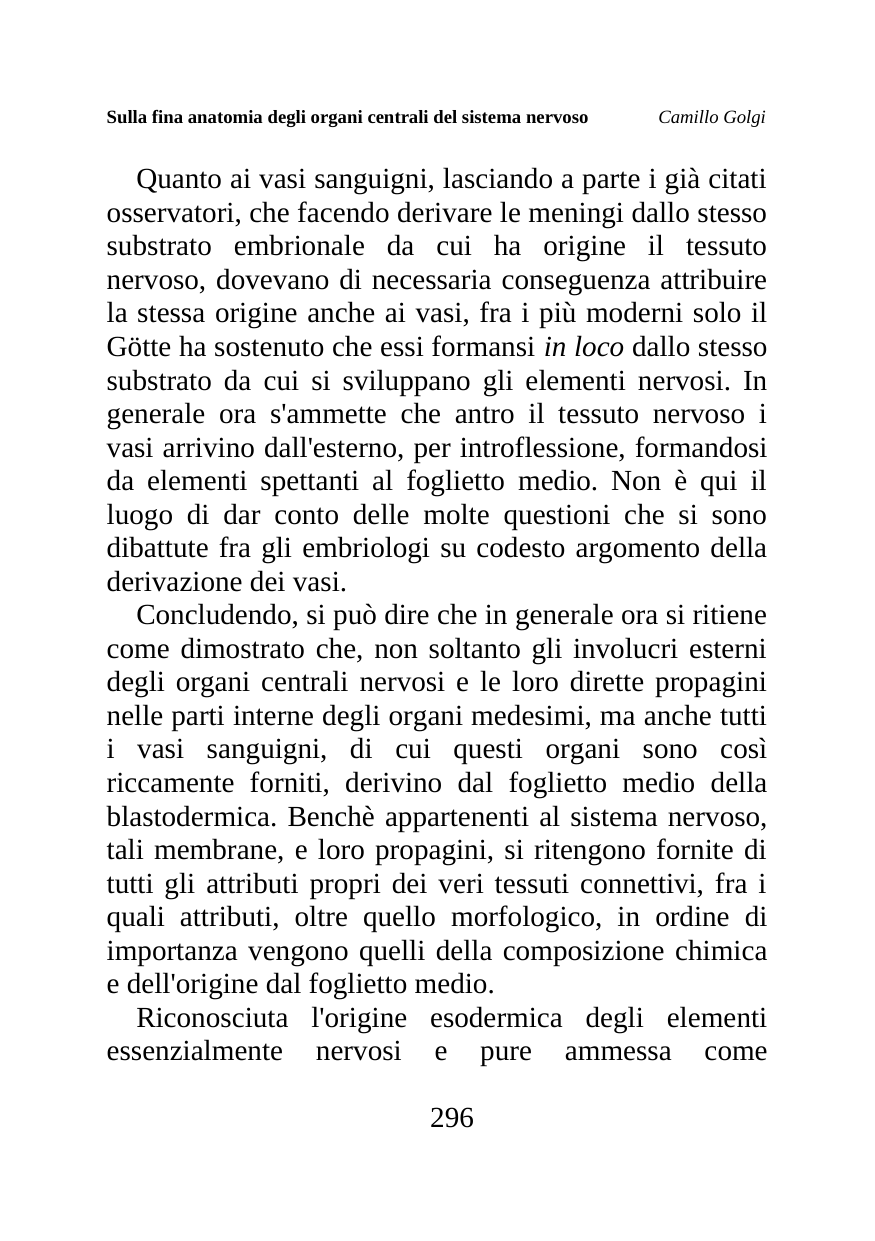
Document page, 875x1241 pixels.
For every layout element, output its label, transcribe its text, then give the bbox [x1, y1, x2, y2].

text Riconosciuta l'origine esodermica degli elementi essenzialmente nervosi e pure ammessa come [106, 1000, 768, 1067]
text Concludendo, si può dire che in generale ora si ritiene come dimostrato che, non soltanto gli involucri esterni degli organi centrali nervosi e le loro dirette propagini nelle parti interne degli organi medesimi, ma anche tutti i vasi sanguigni, di cui questi organi sono così riccamente forniti, derivino dal foglietto medio della blastodermica. Benchè appartenenti al sistema nervoso, tali membrane, e loro propagini, si ritengono fornite di tutti gli attributi propri dei veri tessuti connettivi, fra i quali attributi, oltre quello morfologico, in ordine di importanza vengono quelli della composizione chimica e dell'origine dal foglietto medio. [106, 597, 768, 1000]
text Quanto ai vasi sanguigni, lasciando a parte i già citati osservatori, che facendo derivare le meningi dallo stesso substrato embrionale da cui ha origine il tessuto nervoso, dovevano di necessaria conseguenza attribuire la stessa origine anche ai vasi, fra i più moderni solo il Götte ha sostenuto che essi formansi in loco dallo stesso substrato da cui si sviluppano gli elementi nervosi. In generale ora s'ammette che antro il tessuto nervoso i vasi arrivino dall'esterno, per introflessione, formandosi da elementi spettanti al foglietto medio. Non è qui il luogo di dar conto delle molte questioni che si sono dibattute fra gli embriologi su codesto argomento della derivazione dei vasi. [106, 161, 768, 597]
